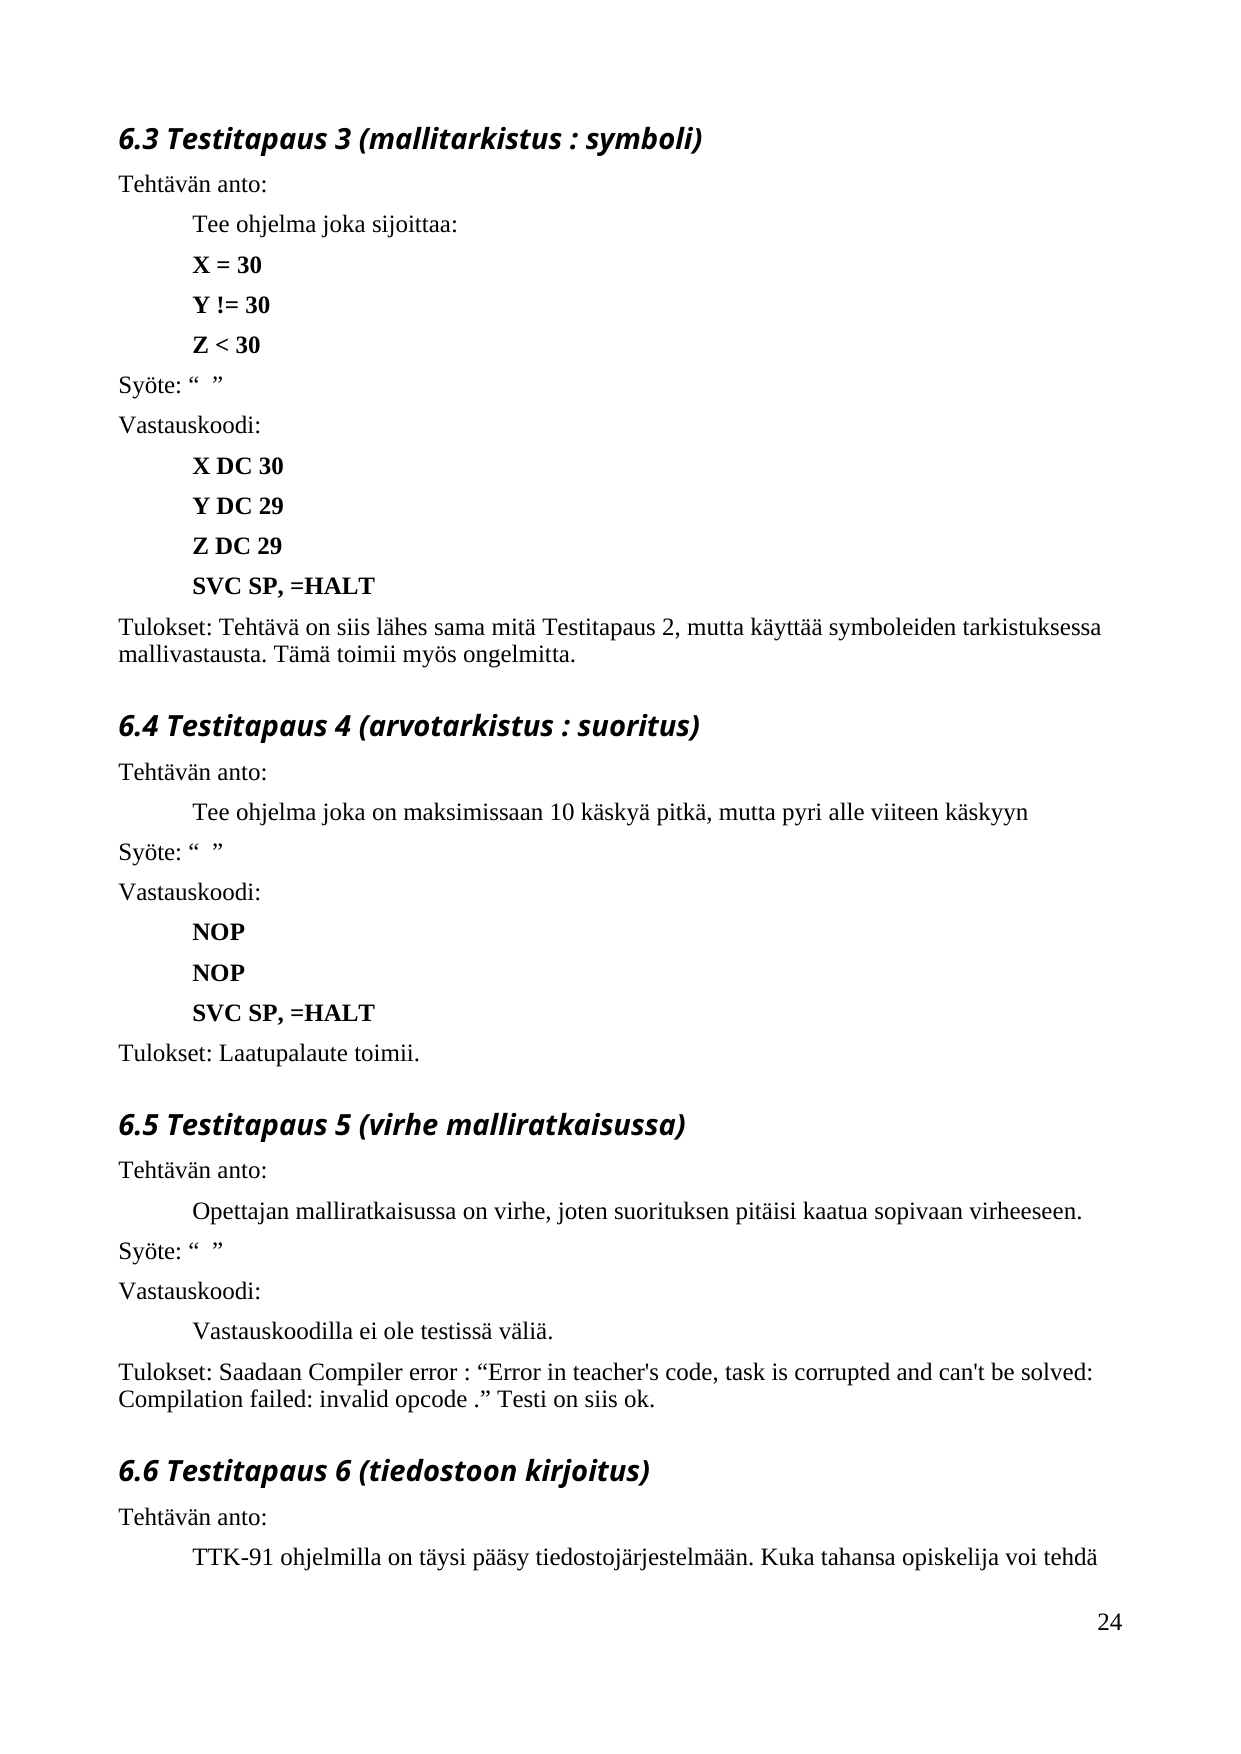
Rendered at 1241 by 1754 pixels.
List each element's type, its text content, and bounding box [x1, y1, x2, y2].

text X DC 30 [118, 452, 1122, 479]
text Z DC 29 [118, 532, 1122, 560]
text SVC SP, =HALT [118, 572, 1122, 600]
subtitle 6.4 Testitapaus 4 (arvotarkistus : suoritus) [118, 706, 1122, 745]
text Y != 30 [118, 291, 1122, 319]
text Vastauskoodi: [118, 412, 1122, 439]
text Tee ohjelma joka on maksimissaan 10 käskyä pitkä, mutta pyri alle viiteen käskyyn [118, 798, 1122, 826]
text NOP [118, 918, 1122, 946]
text TTK-91 ohjelmilla on täysi pääsy tiedostojärjestelmään. Kuka tahansa opiskelija voi tehdä [118, 1543, 1122, 1571]
text NOP [118, 959, 1122, 986]
text X = 30 [118, 251, 1122, 278]
text Y DC 29 [118, 492, 1122, 520]
text Tehtävän anto: [118, 170, 1122, 198]
text Vastauskoodi: [118, 878, 1122, 906]
subtitle 6.5 Testitapaus 5 (virhe malliratkaisussa) [118, 1104, 1122, 1144]
text Tulokset: Tehtävä on siis lähes sama mitä Testitapaus 2, mutta käyttää symboleiden tarkistuksessa mallivastausta. Tämä toimii myös ongelmitta. [118, 613, 1122, 668]
text Z < 30 [118, 331, 1122, 359]
text Vastauskoodi: [118, 1277, 1122, 1305]
text Vastauskoodilla ei ole testissä väliä. [118, 1317, 1122, 1345]
text Syöte: “ ” [118, 838, 1122, 866]
subtitle 6.3 Testitapaus 3 (mallitarkistus : symboli) [118, 118, 1122, 158]
text SVC SP, =HALT [118, 999, 1122, 1027]
text Opettajan malliratkaisussa on virhe, joten suorituksen pitäisi kaatua sopivaan virheeseen. [118, 1197, 1122, 1224]
subtitle 6.6 Testitapaus 6 (tiedostoon kirjoitus) [118, 1451, 1122, 1490]
text Syöte: “ ” [118, 1237, 1122, 1265]
text Tehtävän anto: [118, 1157, 1122, 1184]
text Tulokset: Saadaan Compiler error : “Error in teacher's code, task is corrupted and can't be solved: Compilation failed: invalid opcode .” Testi on siis ok. [118, 1358, 1122, 1413]
text Tehtävän anto: [118, 1503, 1122, 1530]
text Tee ohjelma joka sijoittaa: [118, 211, 1122, 238]
text Tulokset: Laatupalaute toimii. [118, 1039, 1122, 1067]
text Syöte: “ ” [118, 371, 1122, 399]
text Tehtävän anto: [118, 758, 1122, 785]
